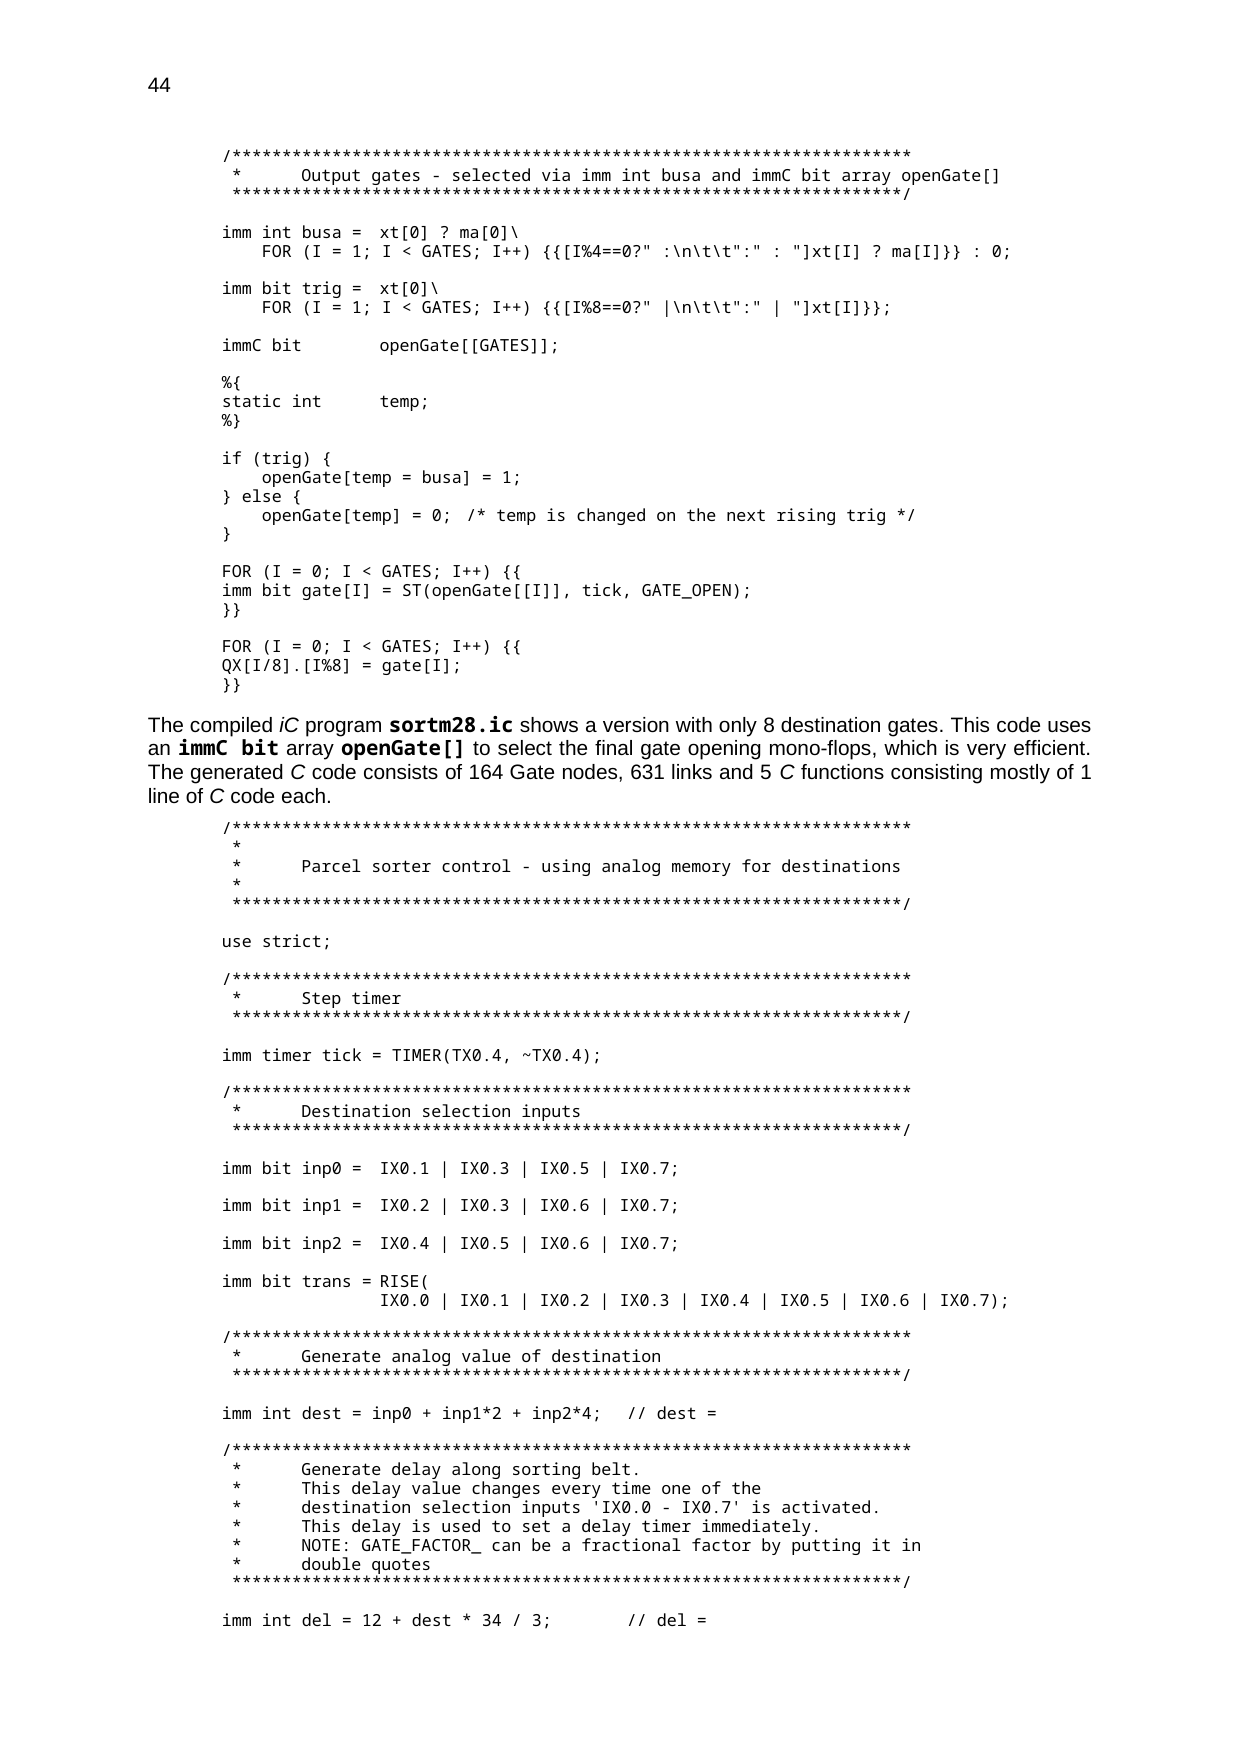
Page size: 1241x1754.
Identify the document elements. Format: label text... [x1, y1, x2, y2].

text The compiled iC program sortm28.ic shows a version with only 8 destination gates. This code uses an immC bit array openGate[] to select the final gate opening mono-flops, which is very efficient. The generated C code consists of 164 Gate nodes, 631 links and 5 C functions consisting mostly of 1 line of C code each. [148, 713, 1092, 808]
text %{ [222, 374, 1092, 393]
text * Parcel sorter control - using analog memory for destinations [222, 857, 1092, 876]
text imm bit trans = RISE( [222, 1272, 1092, 1291]
text FOR (I = 0; I < GATES; I++) {{ [222, 638, 1092, 657]
text /******************************************************************** [222, 971, 1092, 989]
text FOR (I = 0; I < GATES; I++) {{ [222, 562, 1092, 581]
text imm int del = 12 + dest * 34 / 3; // del = [222, 1612, 1092, 1630]
text imm int dest = inp0 + inp1*2 + inp2*4; // dest = [222, 1404, 1092, 1423]
text /******************************************************************** [222, 1329, 1092, 1348]
text *******************************************************************/ [222, 1366, 1092, 1385]
text FOR (I = 1; I < GATES; I++) {{[I%4==0?" :\n\t\t":" : "]xt[I] ? ma[I]}} : 0; [222, 242, 1092, 261]
text * double quotes [222, 1555, 1092, 1574]
text imm bit gate[I] = ST(openGate[[I]], tick, GATE_OPEN); [222, 581, 1092, 600]
text * This delay is used to set a delay timer immediately. [222, 1517, 1092, 1536]
text imm bit trig = xt[0]\ [222, 280, 1092, 298]
text openGate[temp] = 0; /* temp is changed on the next rising trig */ [222, 506, 1092, 525]
text *******************************************************************/ [222, 1121, 1092, 1140]
text imm bit inp2 = IX0.4 | IX0.5 | IX0.6 | IX0.7; [222, 1234, 1092, 1253]
text * Step timer [222, 989, 1092, 1008]
text } else { [222, 487, 1092, 506]
text IX0.0 | IX0.1 | IX0.2 | IX0.3 | IX0.4 | IX0.5 | IX0.6 | IX0.7); [222, 1291, 1092, 1310]
text /******************************************************************** [222, 1442, 1092, 1461]
text imm bit inp1 = IX0.2 | IX0.3 | IX0.6 | IX0.7; [222, 1197, 1092, 1216]
text imm bit inp0 = IX0.1 | IX0.3 | IX0.5 | IX0.7; [222, 1159, 1092, 1178]
text FOR (I = 1; I < GATES; I++) {{[I%8==0?" |\n\t\t":" | "]xt[I]}}; [222, 298, 1092, 317]
text *******************************************************************/ [222, 1008, 1092, 1027]
text %} [222, 412, 1092, 431]
text use strict; [222, 933, 1092, 952]
text * Destination selection inputs [222, 1102, 1092, 1121]
text }} [222, 676, 1092, 694]
text *******************************************************************/ [222, 1574, 1092, 1593]
text * Output gates - selected via imm int busa and immC bit array openGate[] [222, 167, 1092, 185]
text * destination selection inputs 'IX0.0 - IX0.7' is activated. [222, 1498, 1092, 1517]
text * Generate delay along sorting belt. [222, 1461, 1092, 1479]
text imm int busa = xt[0] ? ma[0]\ [222, 223, 1092, 242]
text * NOTE: GATE_FACTOR_ can be a fractional factor by putting it in [222, 1536, 1092, 1555]
text openGate[temp = busa] = 1; [222, 468, 1092, 487]
text static int temp; [222, 393, 1092, 412]
text /******************************************************************** [222, 148, 1092, 167]
text QX[I/8].[I%8] = gate[I]; [222, 657, 1092, 676]
text *******************************************************************/ [222, 895, 1092, 914]
text imm timer tick = TIMER(TX0.4, ~TX0.4); [222, 1046, 1092, 1065]
text }} [222, 600, 1092, 619]
text * [222, 876, 1092, 895]
text * [222, 838, 1092, 857]
text /******************************************************************** [222, 1084, 1092, 1102]
text if (trig) { [222, 449, 1092, 468]
text *******************************************************************/ [222, 185, 1092, 204]
text * Generate analog value of destination [222, 1348, 1092, 1366]
text /******************************************************************** [222, 820, 1092, 838]
text } [222, 525, 1092, 544]
text immC bit openGate[[GATES]]; [222, 336, 1092, 355]
text * This delay value changes every time one of the [222, 1479, 1092, 1498]
